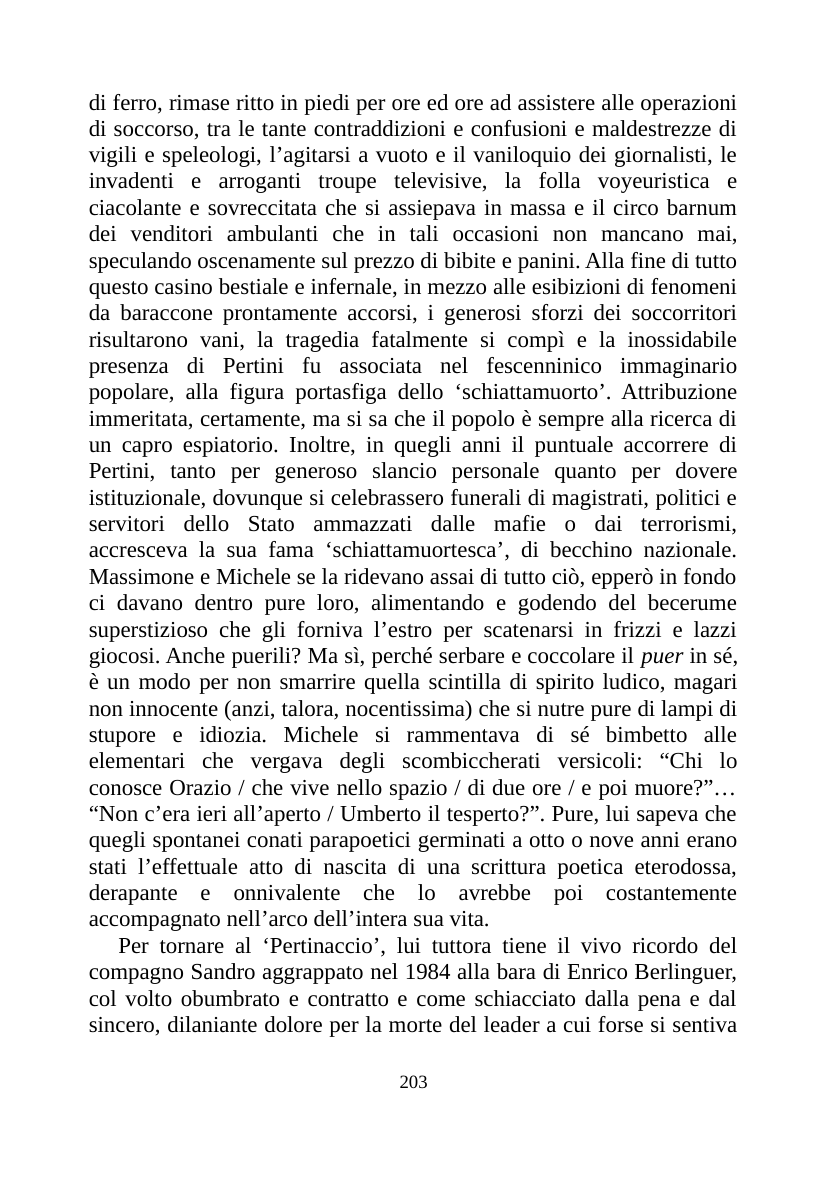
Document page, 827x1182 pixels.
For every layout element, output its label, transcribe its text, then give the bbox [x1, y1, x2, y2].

text Per tornare al ‘Pertinaccio’, lui tuttora tiene il vivo ricordo del compagno Sandro aggrappato nel 1984 alla bara di Enrico Berlinguer, col volto obumbrato e contratto e come schiacciato dalla pena e dal sincero, dilaniante dolore per la morte del leader a cui forse si sentiva [88, 932, 738, 1037]
text di ferro, rimase ritto in piedi per ore ed ore ad assistere alle operazioni di soccorso, tra le tante contraddizioni e confusioni e maldestrezze di vigili e speleologi, l’agitarsi a vuoto e il vaniloquio dei giornalisti, le invadenti e arroganti troupe televisive, la folla voyeuristica e ciacolante e sovreccitata che si assiepava in massa e il circo barnum dei venditori ambulanti che in tali occasioni non mancano mai, speculando oscenamente sul prezzo di bibite e panini. Alla fine di tutto questo casino bestiale e infernale, in mezzo alle esibizioni di fenomeni da baraccone prontamente accorsi, i generosi sforzi dei soccorritori risultarono vani, la tragedia fatalmente si compì e la inossidabile presenza di Pertini fu associata nel fescenninico immaginario popolare, alla figura portasfiga dello ‘schiattamuorto’. Attribuzione immeritata, certamente, ma si sa che il popolo è sempre alla ricerca di un capro espiatorio. Inoltre, in quegli anni il puntuale accorrere di Pertini, tanto per generoso slancio personale quanto per dovere istituzionale, dovunque si celebrassero funerali di magistrati, politici e servitori dello Stato ammazzati dalle mafie o dai terrorismi, accresceva la sua fama ‘schiattamuortesca’, di becchino nazionale. Massimone e Michele se la ridevano assai di tutto ciò, epperò in fondo ci davano dentro pure loro, alimentando e godendo del becerume superstizioso che gli forniva l’estro per scatenarsi in frizzi e lazzi giocosi. Anche puerili? Ma sì, perché serbare e coccolare il puer in sé, è un modo per non smarrire quella scintilla di spirito ludico, magari non innocente (anzi, talora, nocentissima) che si nutre pure di lampi di stupore e idiozia. Michele si rammentava di sé bimbetto alle elementari che vergava degli scombiccherati versicoli: “Chi lo conosce Orazio / che vive nello spazio / di due ore / e poi muore?”… “Non c’era ieri all’aperto / Umberto il tesperto?”. Pure, lui sapeva che quegli spontanei conati parapoetici germinati a otto o nove anni erano stati l’effettuale atto di nascita di una scrittura poetica eterodossa, derapante e onnivalente che lo avrebbe poi costantemente accompagnato nell’arco dell’intera sua vita. [88, 88, 738, 932]
